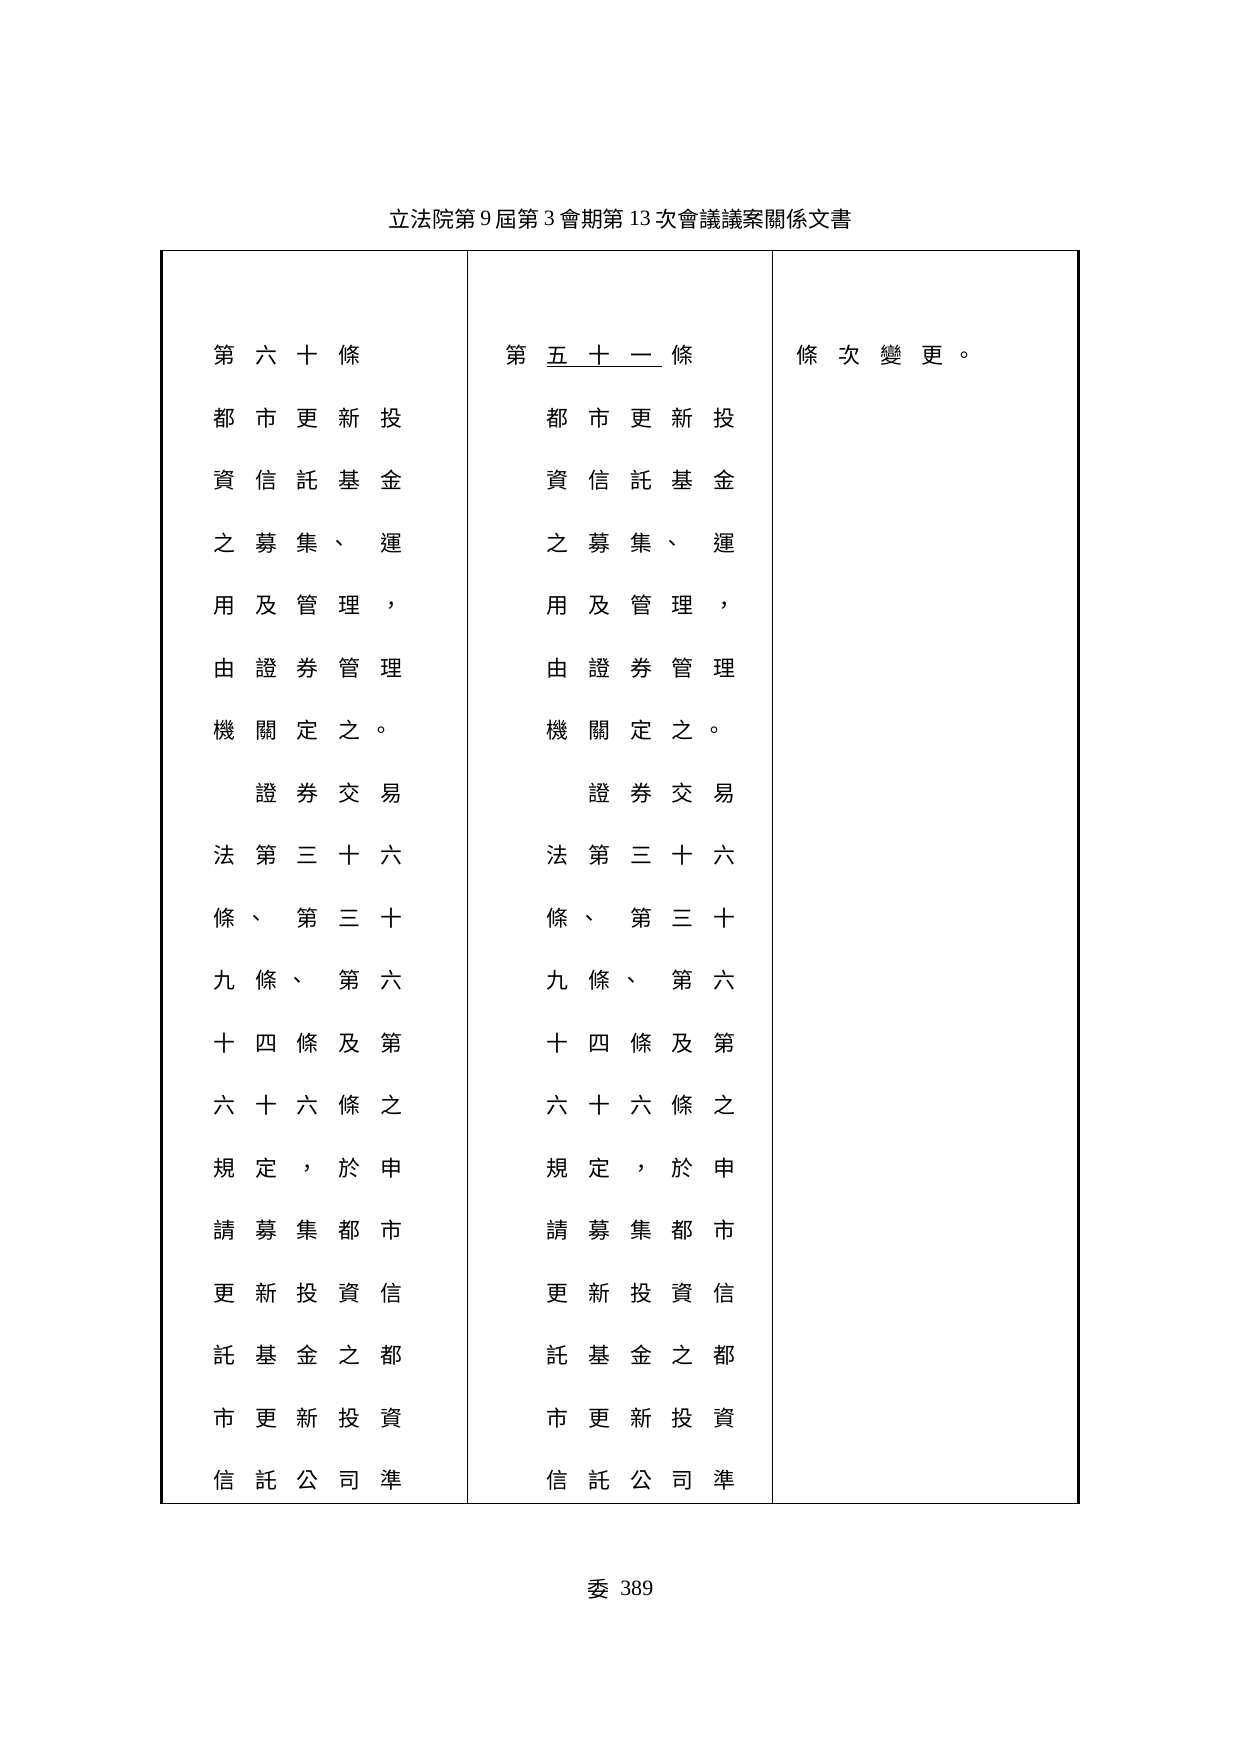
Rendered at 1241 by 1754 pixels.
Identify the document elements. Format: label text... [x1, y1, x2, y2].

table_cell 第五十一條 都市更新投資信託基金之募集、運用及管理，由證券管理機關定之。 證券交易法第三十六條、第三十九條、第六十四條及第六十六條之規定，於申請募集都市更新投資信託基金之都市更新投資信託公司準 [468, 251, 772, 1503]
table_cell 條次變更。 [773, 251, 1077, 1503]
table_cell 第六十條 都市更新投資信託基金之募集、運用及管理，由證券管理機關定之。 證券交易法第三十六條、第三十九條、第六十四條及第六十六條之規定，於申請募集都市更新投資信託基金之都市更新投資信託公司準 [163, 251, 467, 1503]
